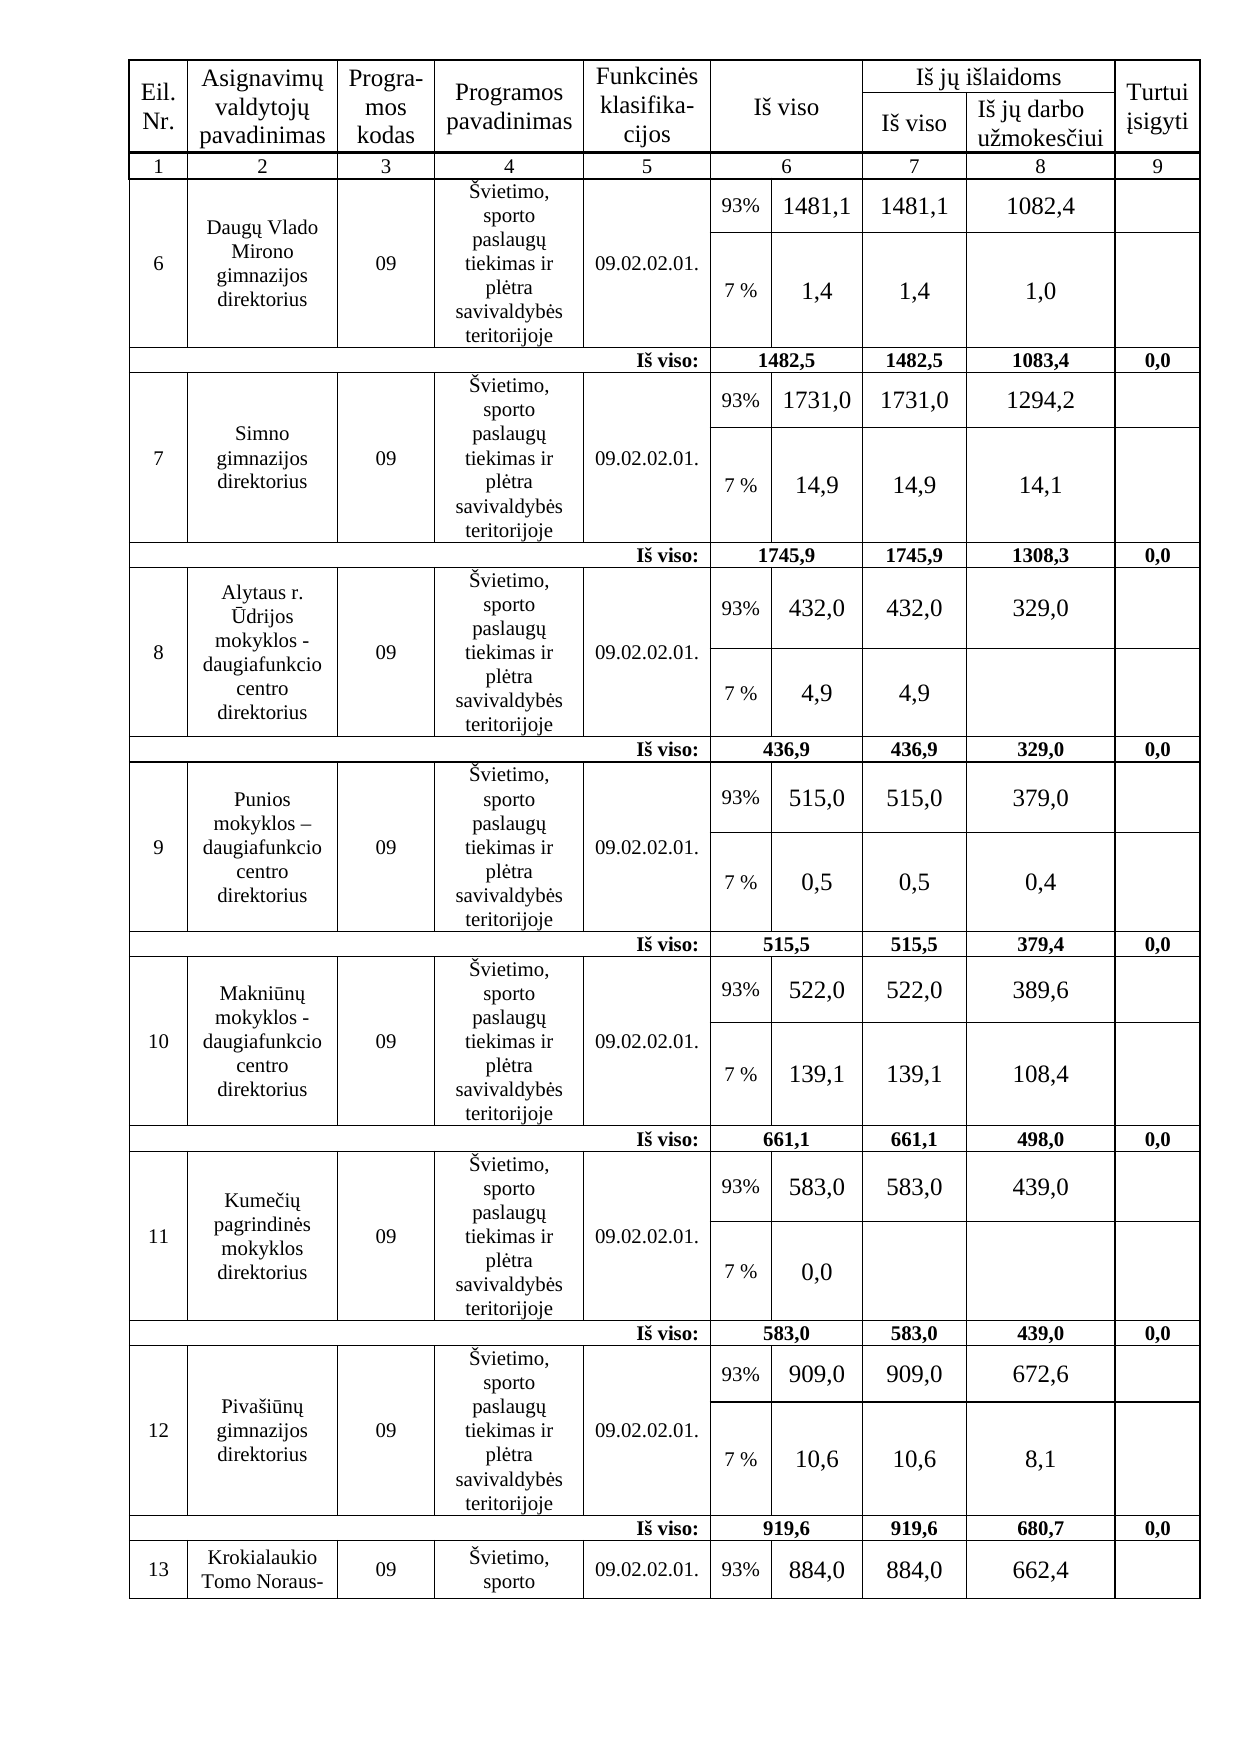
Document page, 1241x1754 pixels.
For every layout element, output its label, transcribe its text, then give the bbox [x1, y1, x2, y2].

table_cell 1294,2 [967, 373, 1114, 427]
table_cell 09 [338, 957, 434, 1125]
table_header Progra-mos kodas [338, 61, 434, 151]
table_cell 2 [188, 154, 337, 178]
table_cell 439,0 [967, 1152, 1114, 1221]
table_cell 522,0 [772, 957, 862, 1022]
table_cell 93% [711, 568, 771, 648]
table_cell 6 [711, 154, 862, 178]
table_cell 1482,5 [711, 348, 862, 372]
table_cell 436,9 [863, 737, 966, 761]
table_cell 329,0 [967, 737, 1114, 761]
table_cell [1116, 1152, 1199, 1221]
table_cell [1116, 180, 1199, 232]
table_cell 379,0 [967, 763, 1114, 832]
table_cell 661,1 [711, 1126, 862, 1151]
table_cell 1 [130, 154, 187, 178]
table_cell 1481,1 [863, 180, 966, 232]
table_cell Švietimo, sporto paslaugų tiekimas ir plėtra savivaldybės teritorijoje [435, 957, 583, 1125]
table_cell Iš viso [863, 93, 966, 151]
table_cell 10,6 [772, 1403, 862, 1514]
table_header Eil. Nr. [130, 61, 187, 151]
table_cell 93% [711, 180, 771, 232]
table_cell 8 [967, 154, 1114, 178]
table_cell 432,0 [863, 568, 966, 648]
table_cell 09 [338, 1346, 434, 1514]
table_cell Krokialaukio Tomo Noraus- [188, 1541, 337, 1598]
table_cell 583,0 [863, 1152, 966, 1221]
table_cell 909,0 [863, 1346, 966, 1401]
table_cell 0,5 [863, 833, 966, 931]
table_cell 515,5 [711, 932, 862, 956]
table_cell Švietimo, sporto paslaugų tiekimas ir plėtra savivaldybės teritorijoje [435, 568, 583, 736]
table_cell 0,0 [1116, 1321, 1199, 1345]
table_cell 14,9 [772, 428, 862, 542]
table_cell 3 [338, 154, 434, 178]
table_cell 661,1 [863, 1126, 966, 1151]
table_header Programos pavadinimas [435, 61, 583, 151]
table_cell 1481,1 [772, 180, 862, 232]
table_cell 498,0 [967, 1126, 1114, 1151]
table_cell [1116, 1222, 1199, 1320]
table_cell 1,4 [863, 233, 966, 347]
table_cell 7 [863, 154, 966, 178]
table_cell 8,1 [967, 1403, 1114, 1514]
table_cell 1,0 [967, 233, 1114, 347]
table_cell 7 % [711, 833, 771, 931]
table_cell 09.02.02.01. [584, 1346, 710, 1514]
table_cell 13 [130, 1541, 187, 1598]
table_cell 09.02.02.01. [584, 957, 710, 1125]
table_cell 0,0 [772, 1222, 862, 1320]
table_cell 09.02.02.01. [584, 373, 710, 542]
table_cell Daugų Vlado Mirono gimnazijos direktorius [188, 180, 337, 347]
table_cell 379,4 [967, 932, 1114, 956]
table_cell 389,6 [967, 957, 1114, 1022]
table_cell 9 [1116, 154, 1199, 178]
table_cell 09.02.02.01. [584, 1152, 710, 1320]
table_cell 0,5 [772, 833, 862, 931]
table_cell [1116, 1346, 1199, 1401]
table_cell 8 [130, 568, 187, 736]
table_cell [863, 1222, 966, 1320]
table_cell [1116, 1541, 1199, 1598]
table_cell 10,6 [863, 1403, 966, 1514]
table_cell 0,0 [1116, 1516, 1199, 1540]
table_cell 93% [711, 373, 771, 427]
table_cell 329,0 [967, 568, 1114, 648]
table_cell Iš viso: [130, 1126, 710, 1151]
table_cell 1082,4 [967, 180, 1114, 232]
table_cell Švietimo, sporto paslaugų tiekimas ir plėtra savivaldybės teritorijoje [435, 763, 583, 931]
table_cell 1308,3 [967, 543, 1114, 567]
table_cell [967, 1222, 1114, 1320]
table_cell Švietimo, sporto paslaugų tiekimas ir plėtra savivaldybės teritorijoje [435, 373, 583, 542]
table_cell [967, 649, 1114, 736]
table_cell 93% [711, 1346, 771, 1401]
table_cell Iš viso: [130, 348, 710, 372]
table_cell Iš viso: [130, 932, 710, 956]
table_cell 583,0 [863, 1321, 966, 1345]
table_cell 919,6 [711, 1516, 862, 1540]
table_cell 1,4 [772, 233, 862, 347]
table_cell 11 [130, 1152, 187, 1320]
table_cell 662,4 [967, 1541, 1114, 1598]
table_cell 10 [130, 957, 187, 1125]
table_cell Švietimo, sporto paslaugų tiekimas ir plėtra savivaldybės teritorijoje [435, 1152, 583, 1320]
table_cell 0,0 [1116, 932, 1199, 956]
table_cell [1116, 1023, 1199, 1125]
table_cell 108,4 [967, 1023, 1114, 1125]
table_cell 672,6 [967, 1346, 1114, 1401]
table_cell Švietimo, sporto [435, 1541, 583, 1598]
table_cell 4,9 [772, 649, 862, 736]
table_cell Iš jų darbo užmokesčiui [967, 93, 1114, 151]
table_cell 884,0 [863, 1541, 966, 1598]
table_cell 1745,9 [711, 543, 862, 567]
table_cell Simno gimnazijos direktorius [188, 373, 337, 542]
table_cell Makniūnų mokyklos - daugiafunkcio centro direktorius [188, 957, 337, 1125]
table_cell 1731,0 [772, 373, 862, 427]
table_cell Kumečių pagrindinės mokyklos direktorius [188, 1152, 337, 1320]
table_cell 0,0 [1116, 543, 1199, 567]
table_cell 09 [338, 1152, 434, 1320]
table_cell 0,0 [1116, 1126, 1199, 1151]
table_cell 6 [130, 180, 187, 347]
table_cell 7 % [711, 428, 771, 542]
table_cell [1116, 957, 1199, 1022]
table_cell 1731,0 [863, 373, 966, 427]
table_cell Pivašiūnų gimnazijos direktorius [188, 1346, 337, 1514]
table_cell 09.02.02.01. [584, 180, 710, 347]
table_header Iš viso [711, 61, 862, 151]
table_cell 7 % [711, 649, 771, 736]
table_cell 09 [338, 1541, 434, 1598]
table_cell 0,0 [1116, 348, 1199, 372]
table_cell 515,5 [863, 932, 966, 956]
table_cell 09 [338, 373, 434, 542]
table_cell 522,0 [863, 957, 966, 1022]
table_cell [1116, 233, 1199, 347]
table_cell 7 [130, 373, 187, 542]
table_header Asignavimų valdytojų pavadinimas [188, 61, 337, 151]
table_cell [1116, 428, 1199, 542]
table_cell 09.02.02.01. [584, 763, 710, 931]
table_cell 7 % [711, 233, 771, 347]
table_header Iš jų išlaidoms [863, 61, 1114, 92]
table_cell 1745,9 [863, 543, 966, 567]
table_cell 884,0 [772, 1541, 862, 1598]
table_cell 7 % [711, 1023, 771, 1125]
table_cell Iš viso: [130, 543, 710, 567]
table_cell 4 [435, 154, 583, 178]
table_cell 139,1 [863, 1023, 966, 1125]
table_cell 09.02.02.01. [584, 568, 710, 736]
table_cell 919,6 [863, 1516, 966, 1540]
table_cell 09 [338, 763, 434, 931]
table_cell 93% [711, 763, 771, 832]
table_cell 439,0 [967, 1321, 1114, 1345]
table_cell 9 [130, 763, 187, 931]
table_cell 0,0 [1116, 737, 1199, 761]
table_cell 583,0 [711, 1321, 862, 1345]
table_cell [1116, 1403, 1199, 1514]
table_cell [1116, 568, 1199, 648]
table_cell Iš viso: [130, 1321, 710, 1345]
table_cell 09 [338, 180, 434, 347]
table_cell 14,1 [967, 428, 1114, 542]
table_cell 7 % [711, 1222, 771, 1320]
table_cell 1083,4 [967, 348, 1114, 372]
table_cell [1116, 373, 1199, 427]
table_cell Iš viso: [130, 1516, 710, 1540]
table_cell 515,0 [863, 763, 966, 832]
table_cell 7 % [711, 1403, 771, 1514]
table_cell 09.02.02.01. [584, 1541, 710, 1598]
table_cell Švietimo, sporto paslaugų tiekimas ir plėtra savivaldybės teritorijoje [435, 180, 583, 347]
table_cell 93% [711, 957, 771, 1022]
table_header Funkcinės klasifika-cijos kodas [584, 61, 710, 151]
table_cell Alytaus r. Ūdrijos mokyklos - daugiafunkcio centro direktorius [188, 568, 337, 736]
table_cell Punios mokyklos – daugiafunkcio centro direktorius [188, 763, 337, 931]
table_cell 515,0 [772, 763, 862, 832]
table_cell 680,7 [967, 1516, 1114, 1540]
table_cell 0,4 [967, 833, 1114, 931]
table_cell [1116, 833, 1199, 931]
table_cell 14,9 [863, 428, 966, 542]
table_cell [1116, 763, 1199, 832]
table_cell 12 [130, 1346, 187, 1514]
table_cell Švietimo, sporto paslaugų tiekimas ir plėtra savivaldybės teritorijoje [435, 1346, 583, 1514]
table_cell 909,0 [772, 1346, 862, 1401]
table_cell 1482,5 [863, 348, 966, 372]
table_cell [1116, 649, 1199, 736]
table_cell 583,0 [772, 1152, 862, 1221]
table_cell Iš viso: [130, 737, 710, 761]
table_cell 93% [711, 1541, 771, 1598]
table_cell 5 [584, 154, 710, 178]
table_cell 4,9 [863, 649, 966, 736]
table_cell 436,9 [711, 737, 862, 761]
table_cell 432,0 [772, 568, 862, 648]
table_cell 93% [711, 1152, 771, 1221]
table_header Turtui įsigyti [1116, 61, 1199, 151]
table_cell 09 [338, 568, 434, 736]
table_cell 139,1 [772, 1023, 862, 1125]
